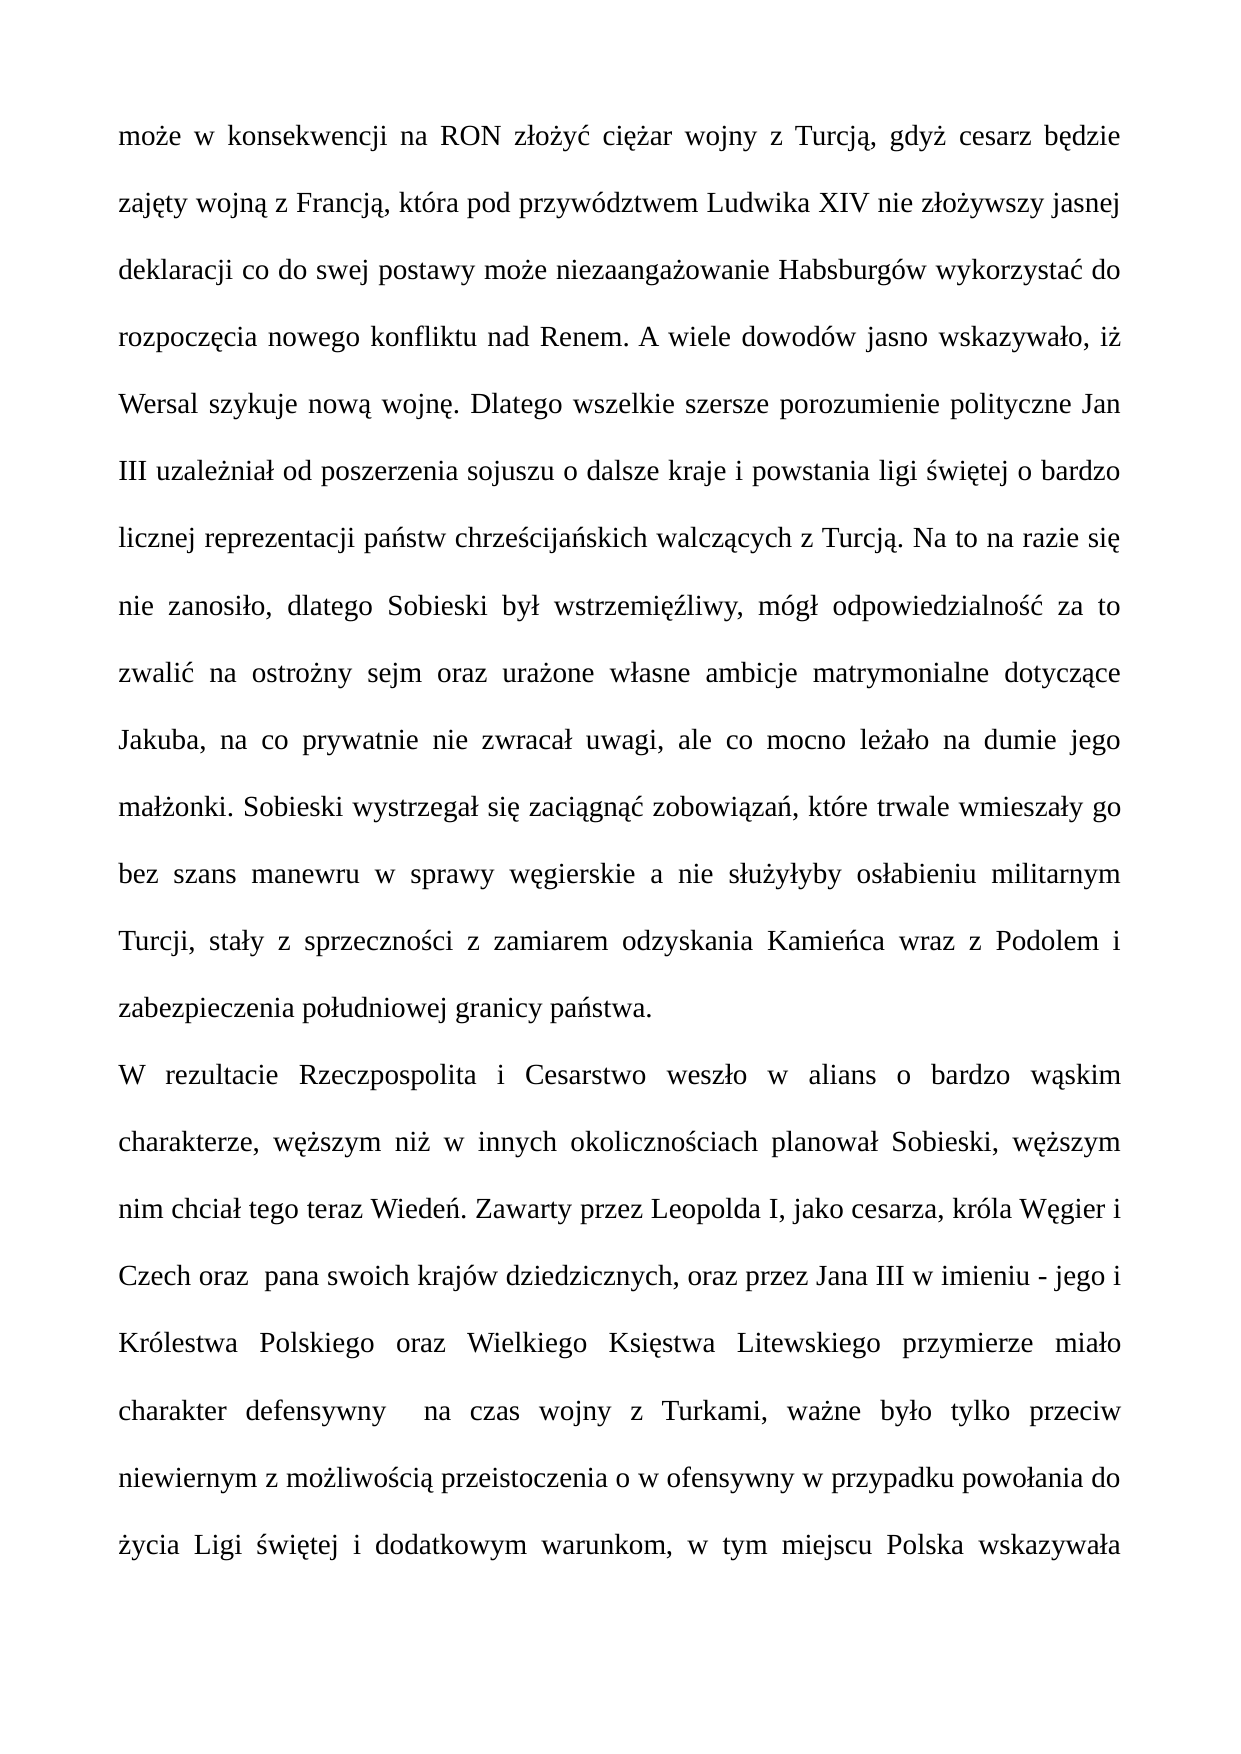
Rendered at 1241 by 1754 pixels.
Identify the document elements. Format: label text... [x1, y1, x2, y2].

text może w konsekwencji na RON złożyć ciężar wojny z Turcją, gdyż cesarz będzie zajęty wojną z Francją, która pod przywództwem Ludwika XIV nie złożywszy jasnej deklaracji co do swej postawy może niezaangażowanie Habsburgów wykorzystać do rozpoczęcia nowego konfliktu nad Renem. A wiele dowodów jasno wskazywało, iż Wersal szykuje nową wojnę. Dlatego wszelkie szersze porozumienie polityczne Jan III uzależniał od poszerzenia sojuszu o dalsze kraje i powstania ligi świętej o bardzo licznej reprezentacji państw chrześcijańskich walczących z Turcją. Na to na razie się nie zanosiło, dlatego Sobieski był wstrzemięźliwy, mógł odpowiedzialność za to zwalić na ostrożny sejm oraz urażone własne ambicje matrymonialne dotyczące Jakuba, na co prywatnie nie zwracał uwagi, ale co mocno leżało na dumie jego małżonki. Sobieski wystrzegał się zaciągnąć zobowiązań, które trwale wmieszały go bez szans manewru w sprawy węgierskie a nie służyłyby osłabieniu militarnym Turcji, stały z sprzeczności z zamiarem odzyskania Kamieńca wraz z Podolem i zabezpieczenia południowej granicy państwa. [118, 118, 1122, 1024]
text W rezultacie Rzeczpospolita i Cesarstwo weszło w alians o bardzo wąskim charakterze, węższym niż w innych okolicznościach planował Sobieski, węższym nim chciał tego teraz Wiedeń. Zawarty przez Leopolda I, jako cesarza, króla Węgier i Czech oraz pana swoich krajów dziedzicznych, oraz przez Jana III w imieniu - jego i Królestwa Polskiego oraz Wielkiego Księstwa Litewskiego przymierze miało charakter defensywny na czas wojny z Turkami, ważne było tylko przeciw niewiernym z możliwością przeistoczenia o w ofensywny w przypadku powołania do życia Ligi świętej i dodatkowym warunkom, w tym miejscu Polska wskazywała [118, 1057, 1122, 1560]
